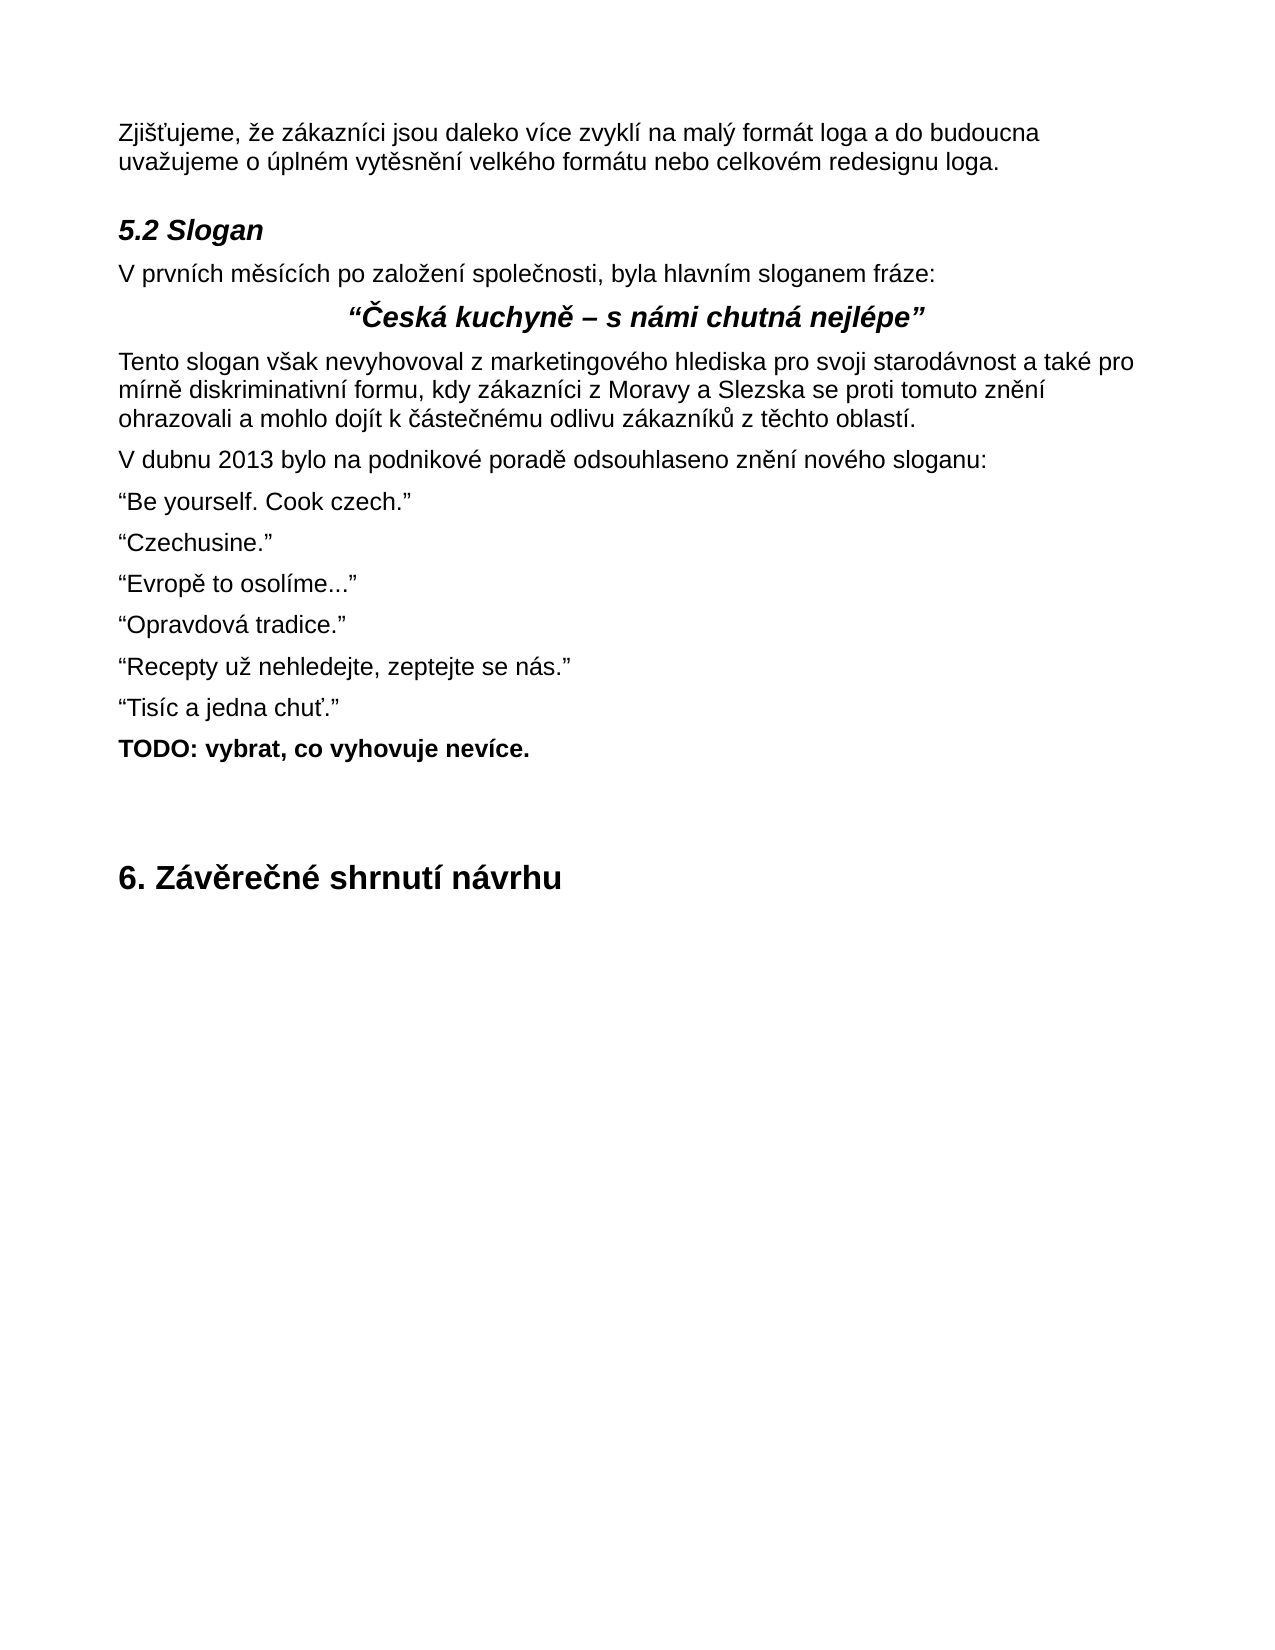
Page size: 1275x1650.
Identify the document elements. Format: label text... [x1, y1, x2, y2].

text “Czechusine.” [118, 528, 1157, 556]
text “Be yourself. Cook czech.” [118, 486, 1157, 515]
subtitle 6. Závěrečné shrnutí návrhu [118, 858, 1157, 896]
text V prvních měsících po založení společnosti, byla hlavním sloganem fráze: [118, 259, 1157, 288]
subtitle 5.2 Slogan [118, 213, 1157, 247]
text “Opravdová tradice.” [118, 610, 1157, 639]
text “Recepty už nehledejte, zeptejte se nás.” [118, 651, 1157, 680]
text “Tisíc a jedna chuť.” [118, 693, 1157, 721]
text “Evropě to osolíme...” [118, 569, 1157, 598]
text Tento slogan však nevyhovoval z marketingového hlediska pro svoji starodávnost a také pro mírně diskriminativní formu, kdy zákazníci z Moravy a Slezska se proti tomuto znění ohrazovali a mohlo dojít k částečnému odlivu zákazníků z těchto oblastí. [118, 346, 1157, 433]
text “Česká kuchyně – s námi chutná nejlépe” [118, 300, 1157, 334]
text Zjišťujeme, že zákazníci jsou daleko více zvyklí na malý formát loga a do budoucna uvažujeme o úplném vytěsnění velkého formátu nebo celkovém redesignu loga. [118, 118, 1157, 176]
text V dubnu 2013 bylo na podnikové poradě odsouhlaseno znění nového sloganu: [118, 445, 1157, 474]
text TODO: vybrat, co vyhovuje nevíce. [118, 734, 1157, 763]
